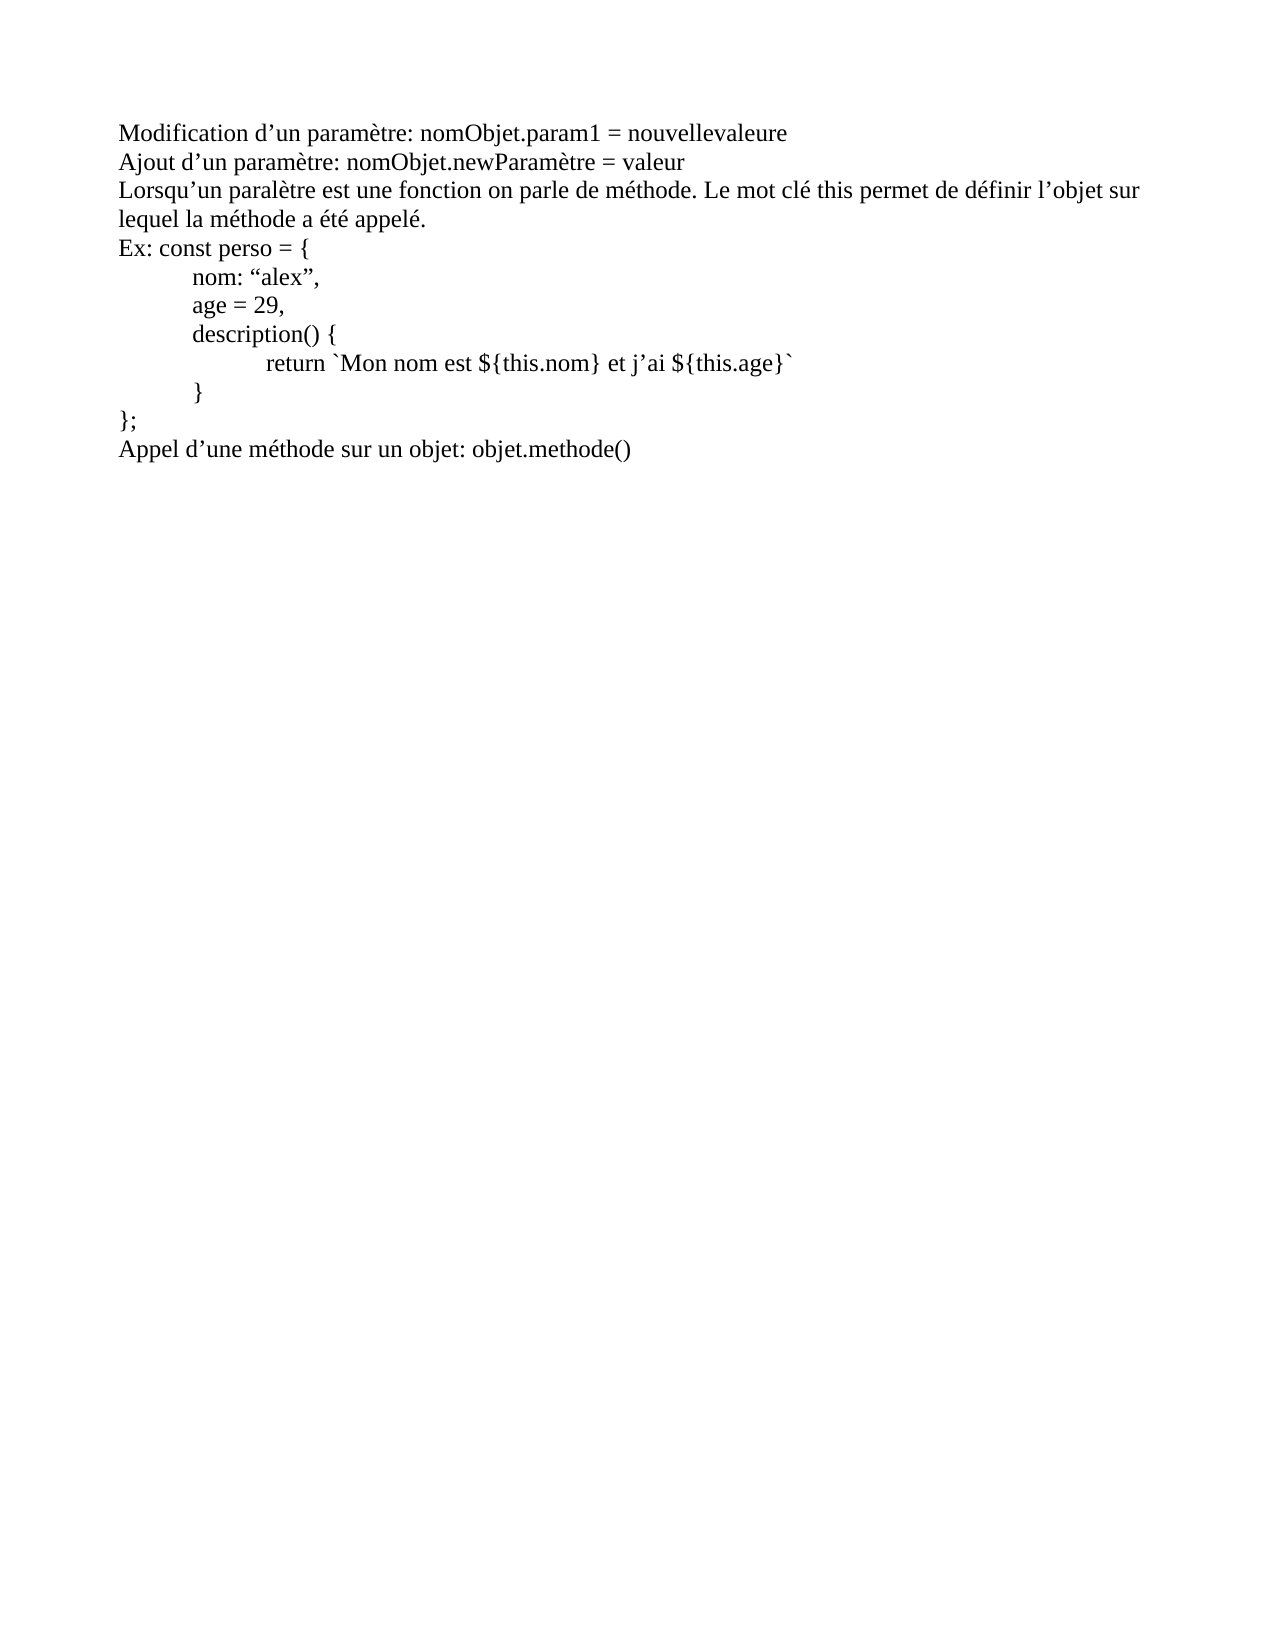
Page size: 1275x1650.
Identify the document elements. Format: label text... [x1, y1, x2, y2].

text Lorsqu’un paralètre est une fonction on parle de méthode. Le mot clé this permet de définir l’objet sur lequel la méthode a été appelé. [118, 176, 1157, 233]
text return `Mon nom est ${this.nom} et j’ai ${this.age}` [118, 348, 1157, 377]
text description() { [118, 319, 1157, 348]
text nom: “alex”, [118, 262, 1157, 291]
text Ex: const perso = { [118, 233, 1157, 262]
text Modification d’un paramètre: nomObjet.param1 = nouvellevaleure [118, 118, 1157, 147]
text }; [118, 406, 1157, 434]
text age = 29, [118, 291, 1157, 319]
text Appel d’une méthode sur un objet: objet.methode() [118, 434, 1157, 463]
text } [118, 377, 1157, 406]
text Ajout d’un paramètre: nomObjet.newParamètre = valeur [118, 147, 1157, 176]
